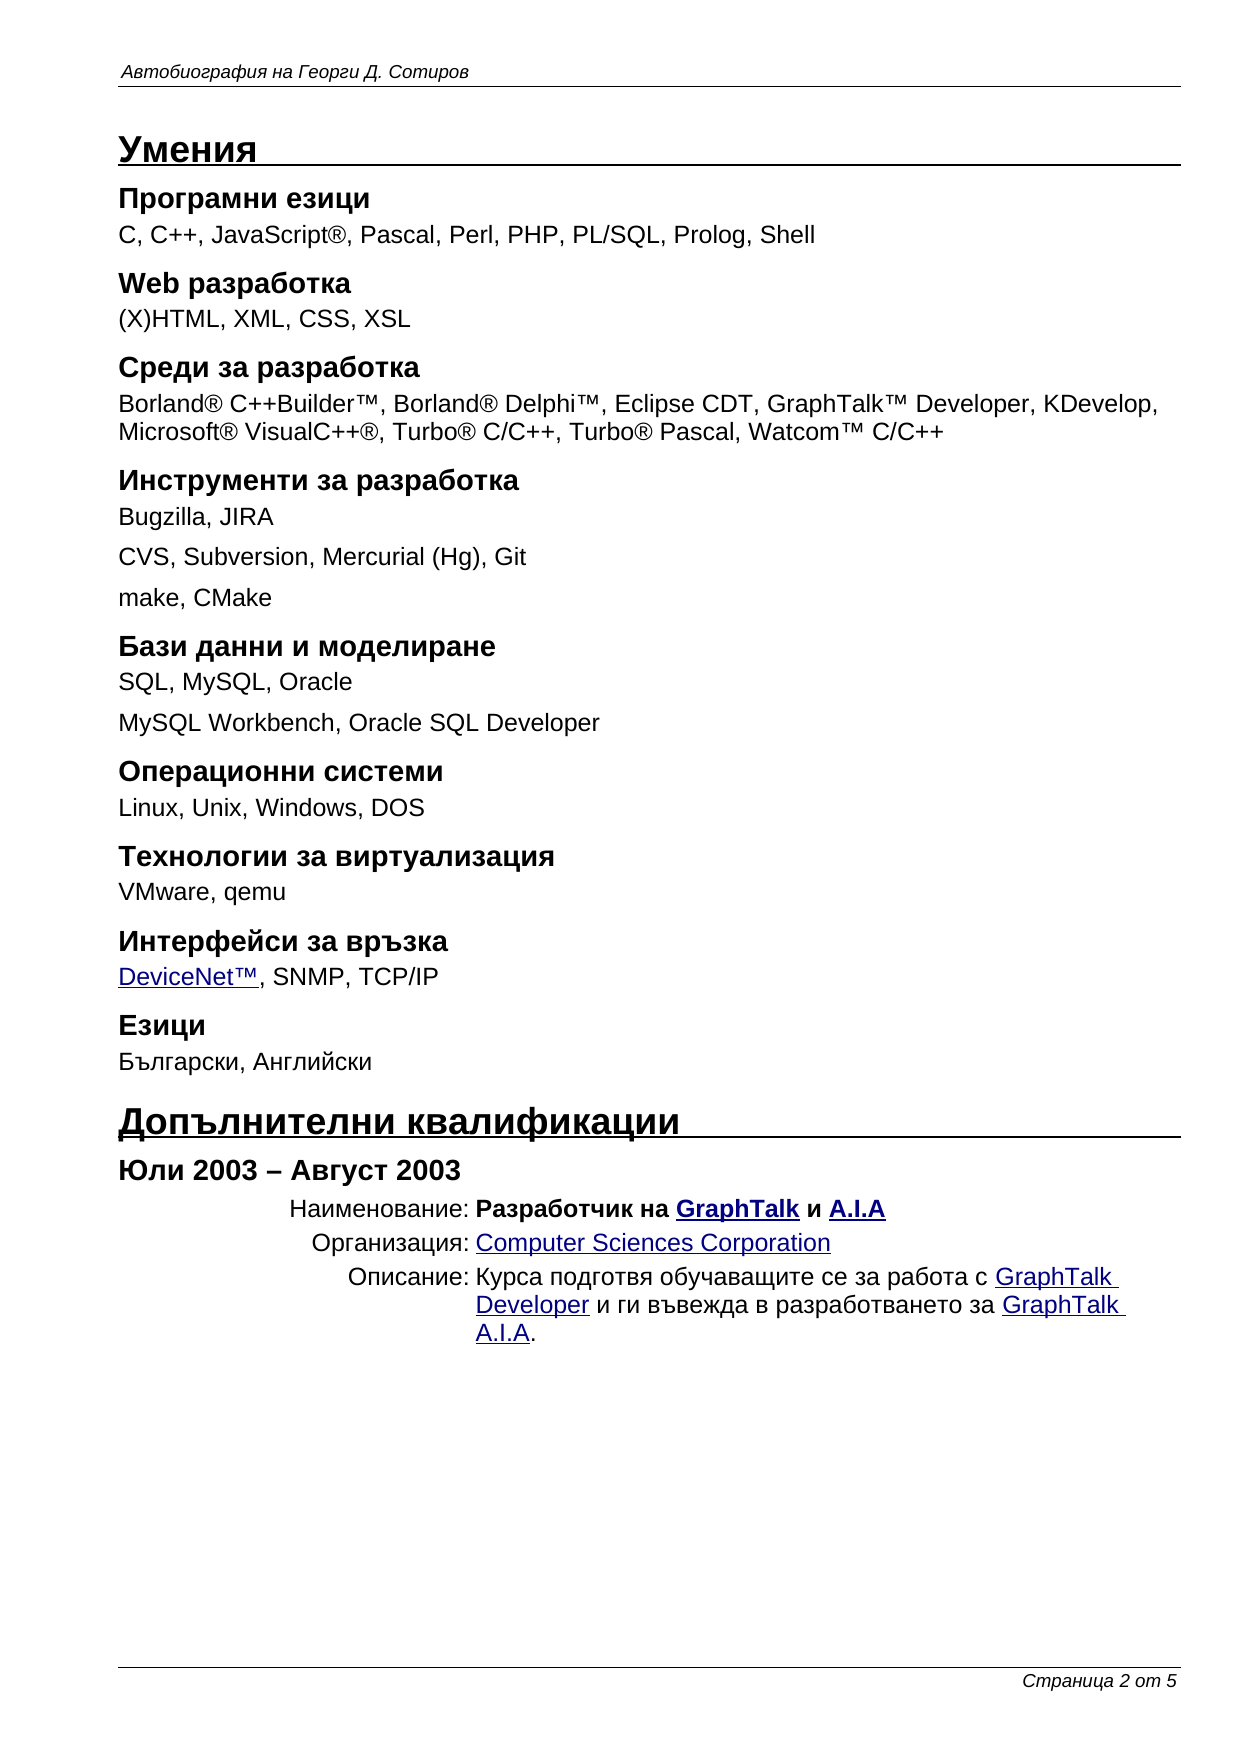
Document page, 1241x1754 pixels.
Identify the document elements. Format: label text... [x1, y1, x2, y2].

table_cell Описание: [118, 1260, 472, 1349]
text Borland® C++Builder™, Borland® Delphi™, Eclipse CDT, GraphTalk™ Developer, KDevelop, Microsoft® VisualC++®, Turbo® C/C++, Turbo® Pascal, Watcom™ C/C++ [118, 390, 1181, 446]
text SQL, MySQL, Oracle [118, 668, 1181, 696]
text Linux, Unix, Windows, DOS [118, 793, 1181, 821]
subtitle Интерфейси за връзка [118, 924, 1181, 957]
subtitle Среди за разработка [118, 351, 1181, 384]
subtitle Web разработка [118, 267, 1181, 299]
subtitle Програмни езици [118, 182, 1181, 214]
text Български, Английски [118, 1048, 1181, 1076]
table_header Наименование: [118, 1193, 472, 1226]
text DeviceNet™, SNMP, TCP/IP [118, 963, 1181, 991]
table_cell Курса подготвя обучаващите се за работа с GraphTalk Developer и ги въвежда в разработването за GraphTalk A.I.A. [473, 1260, 1179, 1349]
table_header Разработчик на GraphTalk и A.I.A [473, 1193, 1179, 1226]
subtitle Допълнителни квалификации [118, 1100, 1181, 1136]
subtitle Операционни системи [118, 755, 1181, 787]
text (X)HTML, XML, CSS, XSL [118, 305, 1181, 333]
table_cell Организация: [118, 1226, 472, 1260]
text VMware, qemu [118, 878, 1181, 906]
table_cell Computer Sciences Corporation [473, 1226, 1179, 1260]
text C, C++, JavaScript®, Pascal, Perl, PHP, PL/SQL, Prolog, Shell [118, 220, 1181, 248]
text MySQL Workbench, Oracle SQL Developer [118, 708, 1181, 736]
subtitle Юли 2003 – Август 2003 [118, 1154, 1181, 1186]
text CVS, Subversion, Mercurial (Hg), Git [118, 543, 1181, 571]
subtitle [534, 1138, 1181, 1142]
subtitle Бази данни и моделиране [118, 629, 1181, 662]
subtitle Умения [118, 128, 1181, 164]
text make, CMake [118, 583, 1181, 611]
subtitle Технологии за виртуализация [118, 840, 1181, 872]
subtitle Езици [118, 1009, 1181, 1042]
text Bugzilla, JIRA [118, 503, 1181, 531]
subtitle Инструменти за разработка [118, 464, 1181, 497]
subtitle [118, 166, 1181, 170]
subtitle [118, 1138, 529, 1142]
